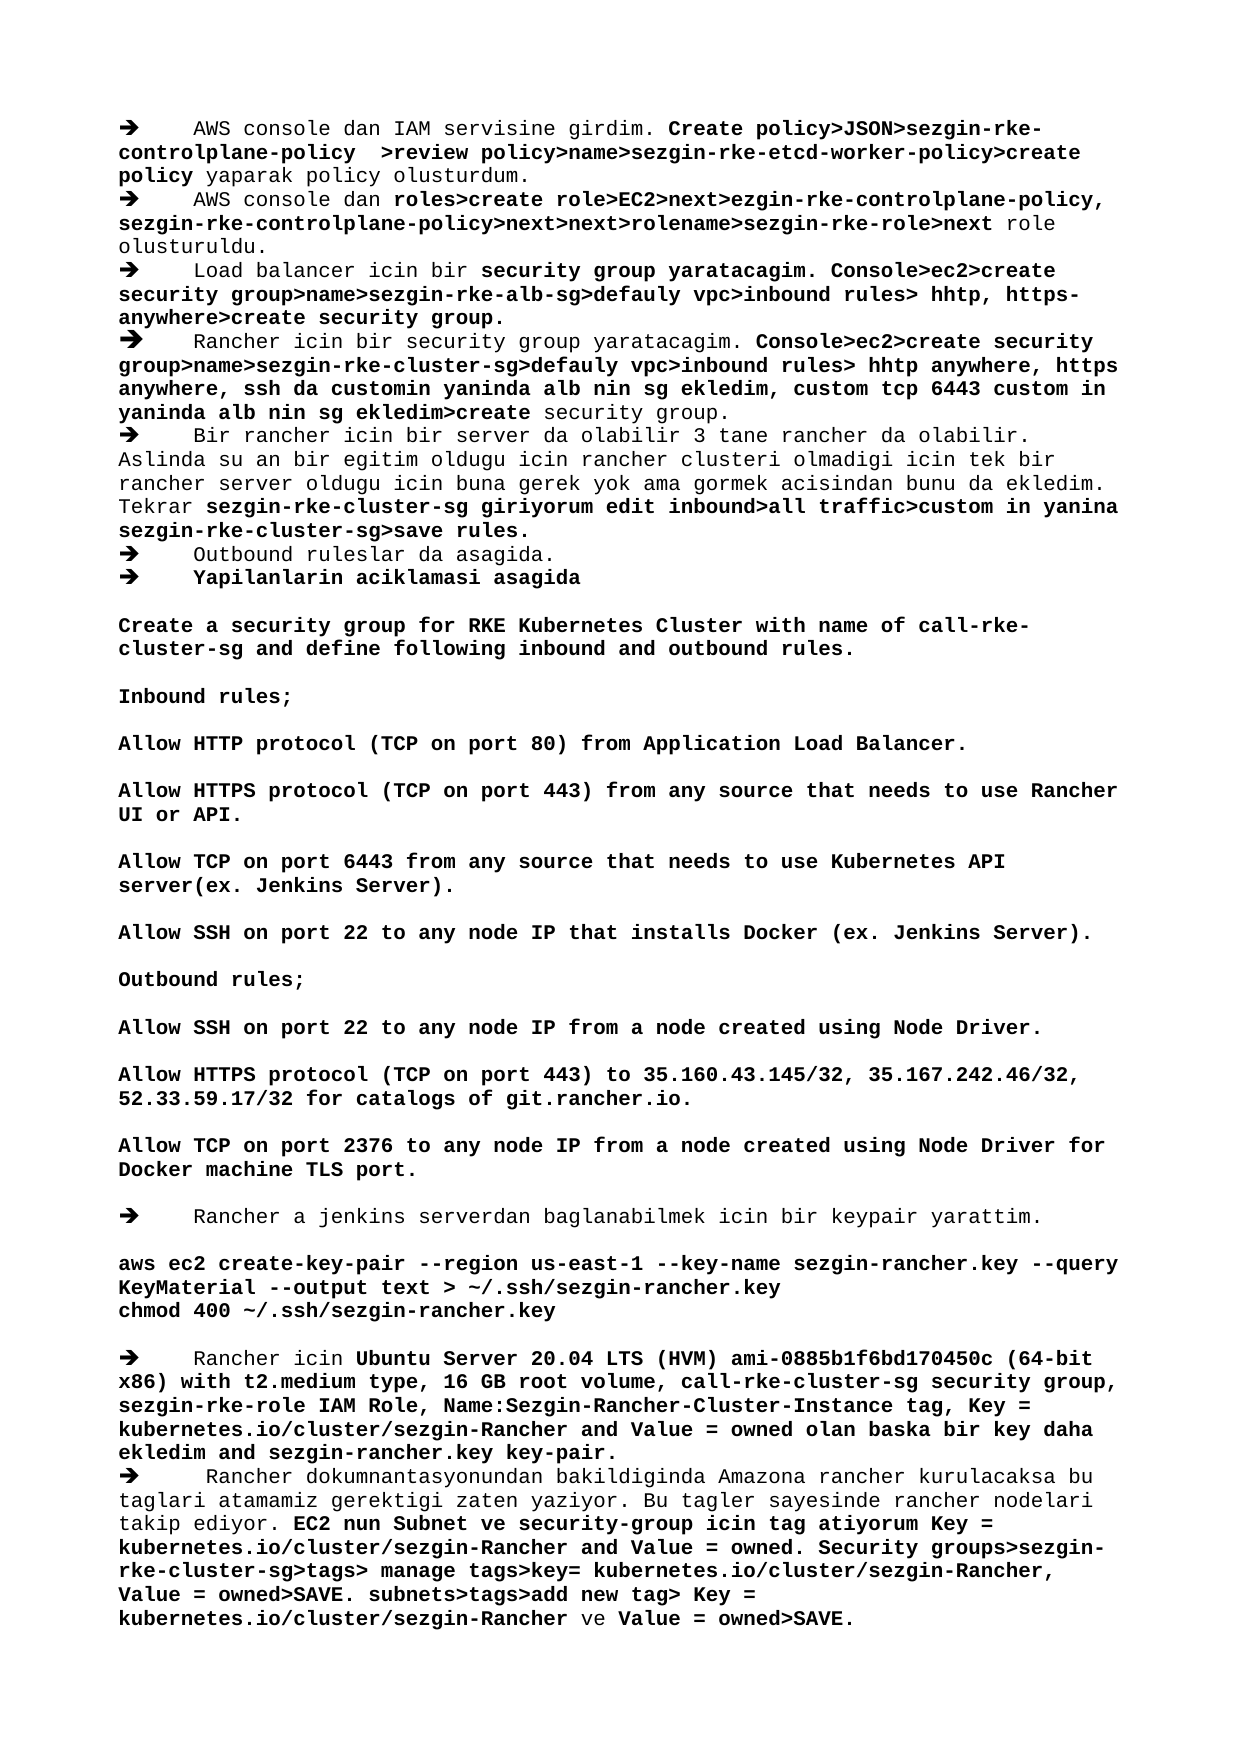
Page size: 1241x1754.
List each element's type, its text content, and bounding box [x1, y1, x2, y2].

list AWS console dan roles>create role>EC2>next>ezgin-rke-controlplane-policy, sezgin-rke-controlplane-policy>next>next>rolename>sezgin-rke-role>next role olusturuldu. [118, 189, 1122, 260]
text Allow SSH on port 22 to any node IP that installs Docker (ex. Jenkins Server). [118, 922, 1122, 946]
text aws ec2 create-key-pair --region us-east-1 --key-name sezgin-rancher.key --query KeyMaterial --output text > ~/.ssh/sezgin-rancher.key [118, 1253, 1122, 1300]
list Outbound ruleslar da asagida. [118, 544, 1122, 567]
text Create a security group for RKE Kubernetes Cluster with name of call-rke-cluster-sg and define following inbound and outbound rules. [118, 615, 1122, 662]
text chmod 400 ~/.ssh/sezgin-rancher.key [118, 1300, 1122, 1324]
list Rancher icin Ubuntu Server 20.04 LTS (HVM) ami-0885b1f6bd170450c (64-bit x86) with t2.medium type, 16 GB root volume, call-rke-cluster-sg security group, sezgin-rke-role IAM Role, Name:Sezgin-Rancher-Cluster-Instance tag, Key = kubernetes.io/cluster/sezgin-Rancher and Value = owned olan baska bir key daha ekledim and sezgin-rancher.key key-pair. [118, 1348, 1122, 1466]
text Allow TCP on port 2376 to any node IP from a node created using Node Driver for Docker machine TLS port. [118, 1135, 1122, 1182]
text Allow HTTPS protocol (TCP on port 443) from any source that needs to use Rancher UI or API. [118, 780, 1122, 827]
list Bir rancher icin bir server da olabilir 3 tane rancher da olabilir. Aslinda su an bir egitim oldugu icin rancher clusteri olmadigi icin tek bir rancher server oldugu icin buna gerek yok ama gormek acisindan bunu da ekledim. Tekrar sezgin-rke-cluster-sg giriyorum edit inbound>all traffic>custom in yanina sezgin-rke-cluster-sg>save rules. [118, 426, 1122, 544]
list Rancher dokumnantasyonundan bakildiginda Amazona rancher kurulacaksa bu taglari atamamiz gerektigi zaten yaziyor. Bu tagler sayesinde rancher nodelari takip ediyor. EC2 nun Subnet ve security-group icin tag atiyorum Key = kubernetes.io/cluster/sezgin-Rancher and Value = owned. Security groups>sezgin-rke-cluster-sg>tags> manage tags>key= kubernetes.io/cluster/sezgin-Rancher, Value = owned>SAVE. subnets>tags>add new tag> Key = kubernetes.io/cluster/sezgin-Rancher ve Value = owned>SAVE. [118, 1466, 1122, 1631]
text Allow TCP on port 6443 from any source that needs to use Kubernetes API server(ex. Jenkins Server). [118, 851, 1122, 898]
text Allow SSH on port 22 to any node IP from a node created using Node Driver. [118, 1017, 1122, 1040]
list Rancher icin bir security group yaratacagim. Console>ec2>create security group>name>sezgin-rke-cluster-sg>defauly vpc>inbound rules> hhtp anywhere, https anywhere, ssh da customin yaninda alb nin sg ekledim, custom tcp 6443 custom in yaninda alb nin sg ekledim>create security group. [118, 331, 1122, 426]
text Outbound rules; [118, 969, 1122, 993]
list Load balancer icin bir security group yaratacagim. Console>ec2>create security group>name>sezgin-rke-alb-sg>defauly vpc>inbound rules> hhtp, https-anywhere>create security group. [118, 260, 1122, 331]
list Rancher a jenkins serverdan baglanabilmek icin bir keypair yarattim. [118, 1206, 1122, 1229]
text Inbound rules; [118, 686, 1122, 709]
list Yapilanlarin aciklamasi asagida [118, 567, 1122, 591]
text Allow HTTP protocol (TCP on port 80) from Application Load Balancer. [118, 733, 1122, 757]
list AWS console dan IAM servisine girdim. Create policy>JSON>sezgin-rke-controlplane-policy >review policy>name>sezgin-rke-etcd-worker-policy>create policy yaparak policy olusturdum. [118, 118, 1122, 189]
text Allow HTTPS protocol (TCP on port 443) to 35.160.43.145/32, 35.167.242.46/32, 52.33.59.17/32 for catalogs of git.rancher.io. [118, 1064, 1122, 1111]
